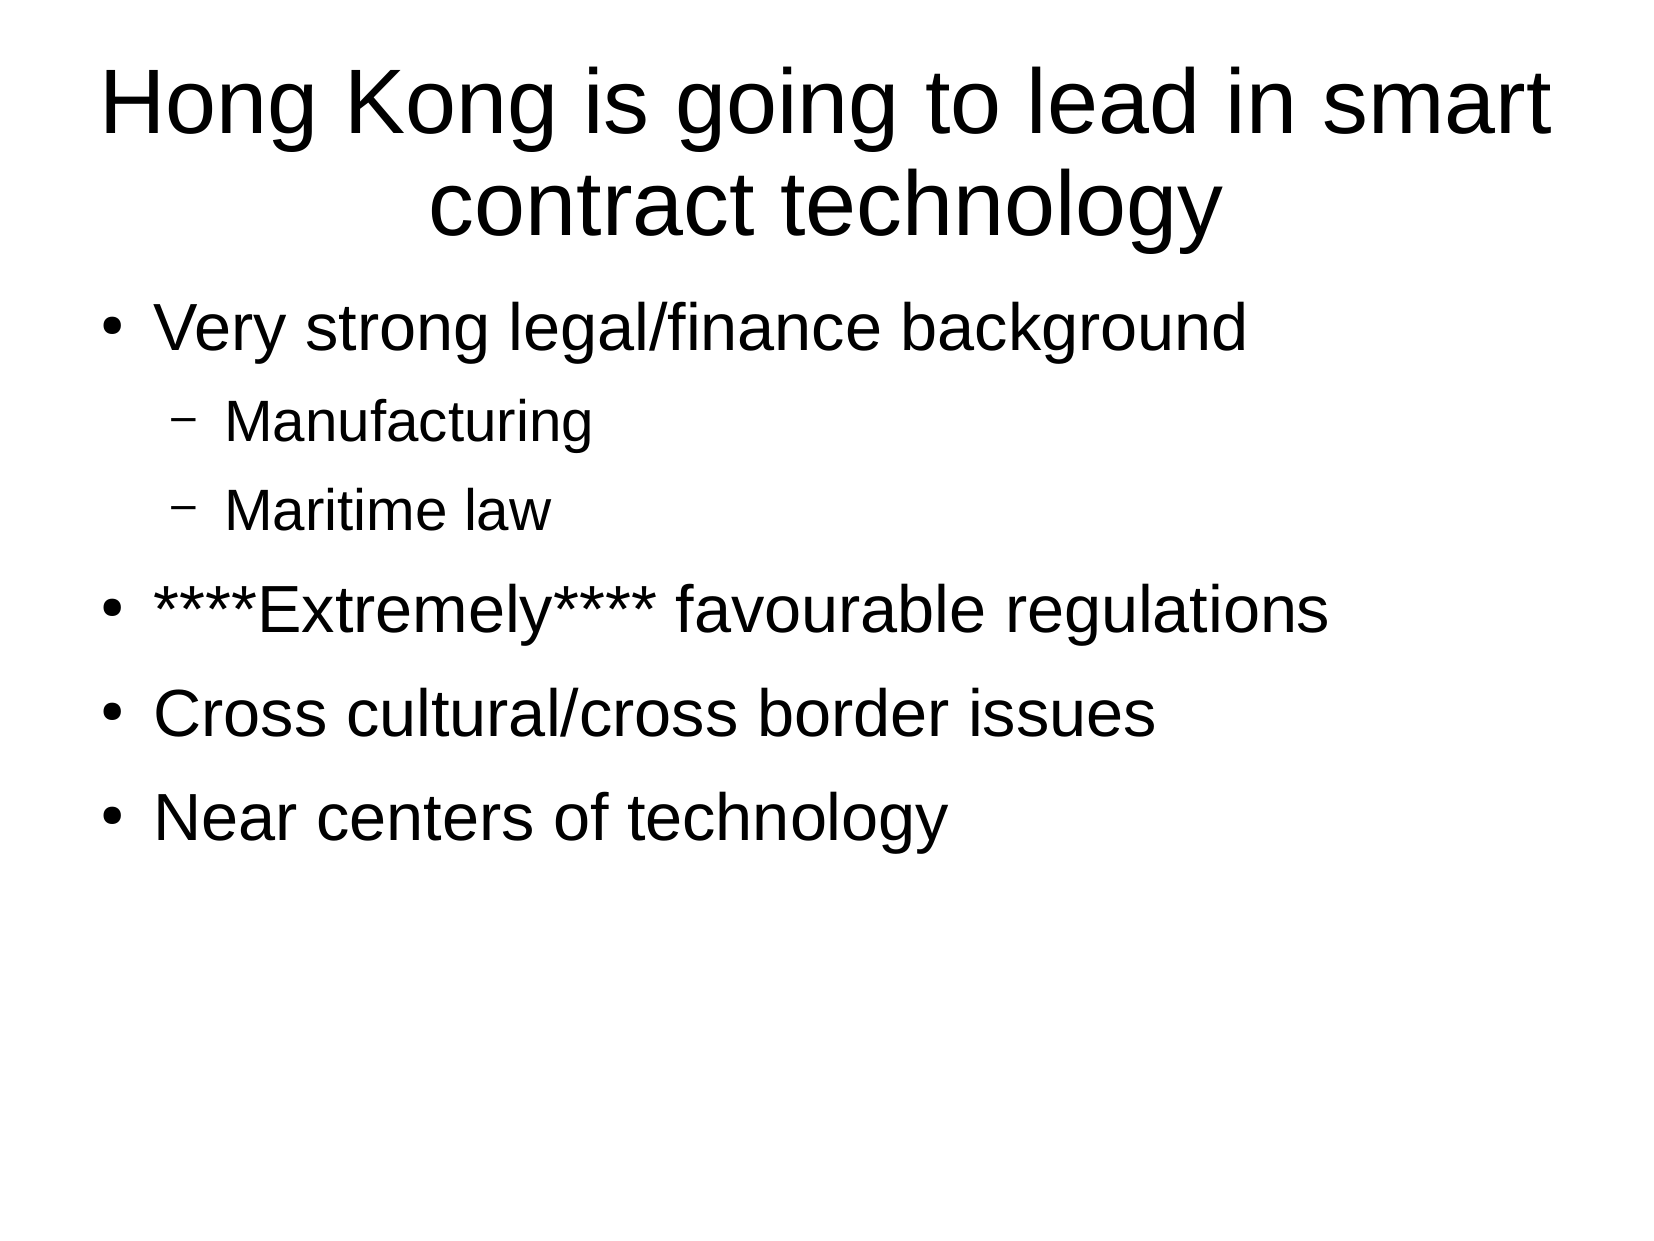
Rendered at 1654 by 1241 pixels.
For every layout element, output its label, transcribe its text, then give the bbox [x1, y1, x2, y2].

title Hong Kong is going to lead in smart contract technology [82, 49, 1571, 257]
list Very strong legal/finance background Manufacturing Maritime law ****Extremely**** favourable regulations Cross cultural/cross border issues Near centers of technology [82, 290, 1571, 1010]
